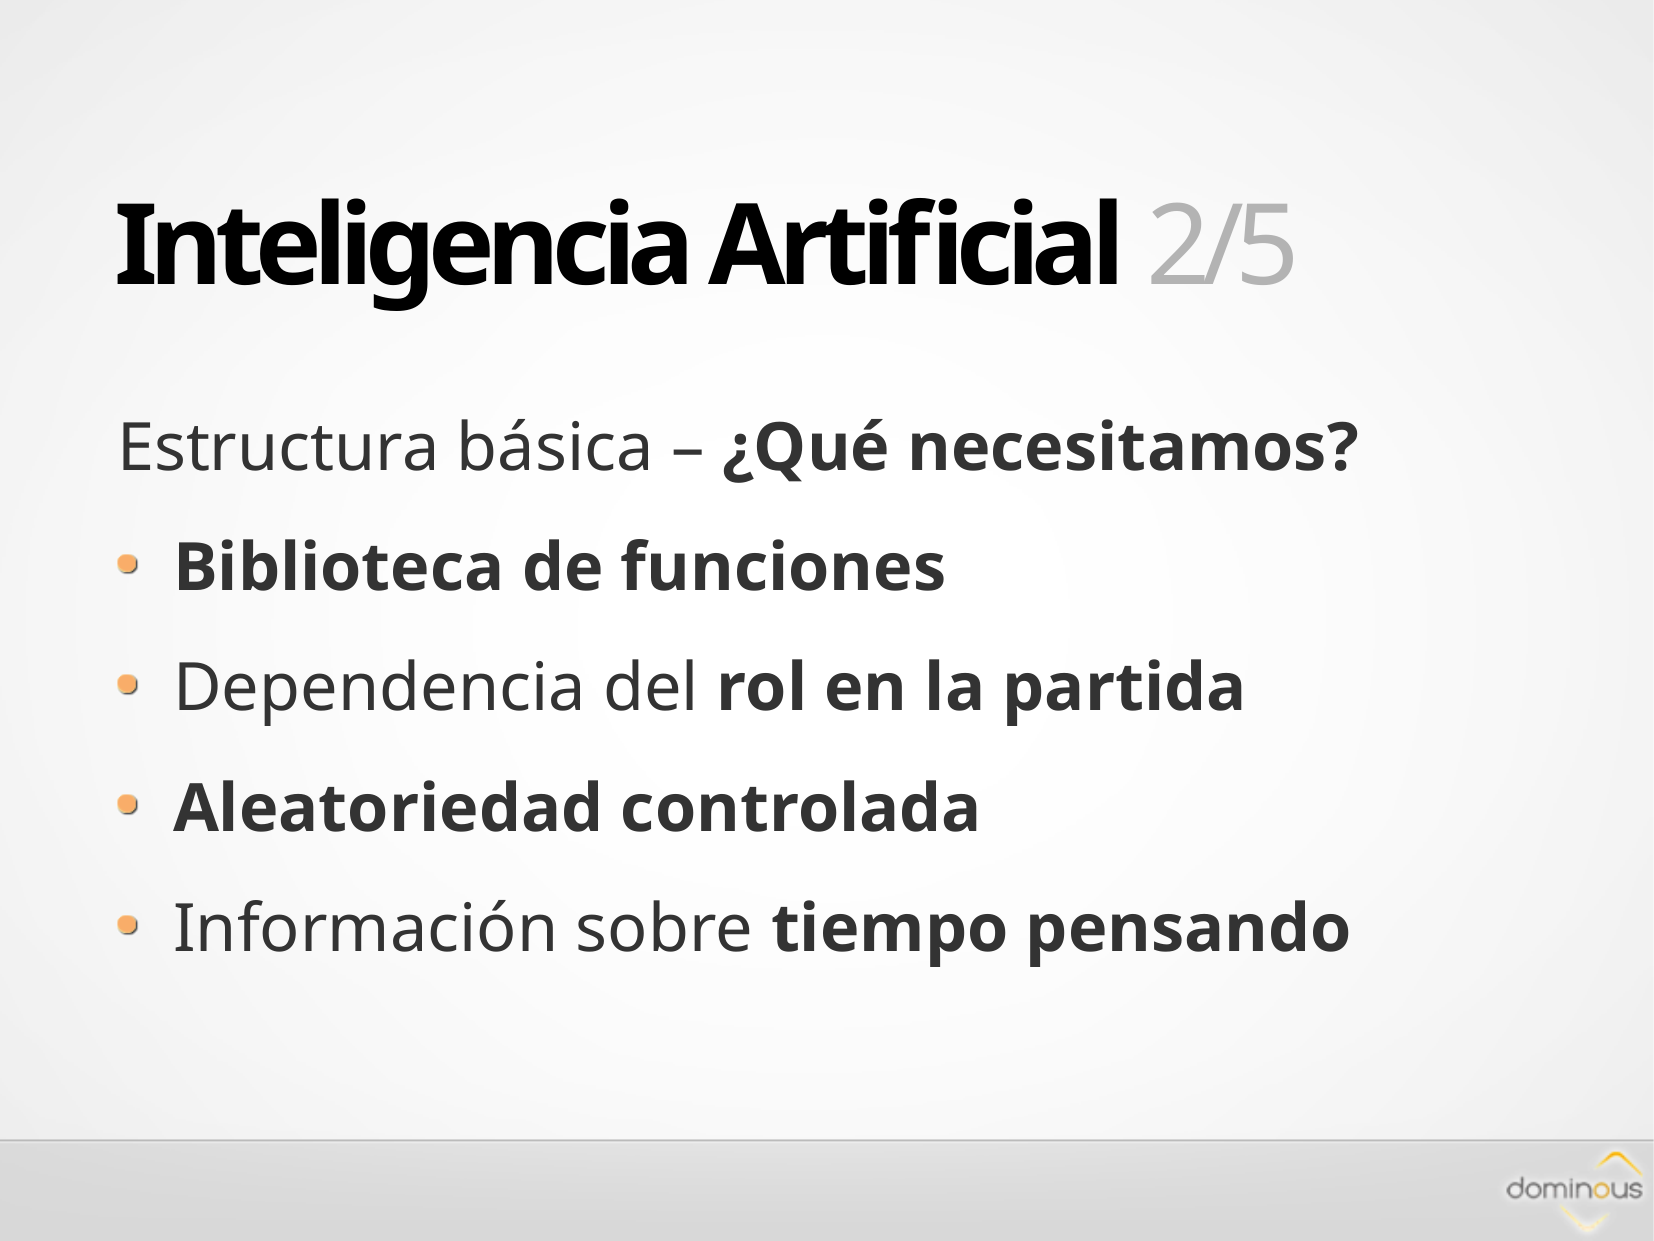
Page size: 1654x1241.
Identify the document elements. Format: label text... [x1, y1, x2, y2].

text_box Inteligencia Artificial 2/5 [99, 179, 1565, 355]
picture [0, 0, 1654, 1241]
text_box Estructura básica – ¿Qué necesitamos? Biblioteca de funciones Dependencia del rol en la partida Aleatoriedad controlada Información sobre tiempo pensando [102, 391, 1570, 1012]
